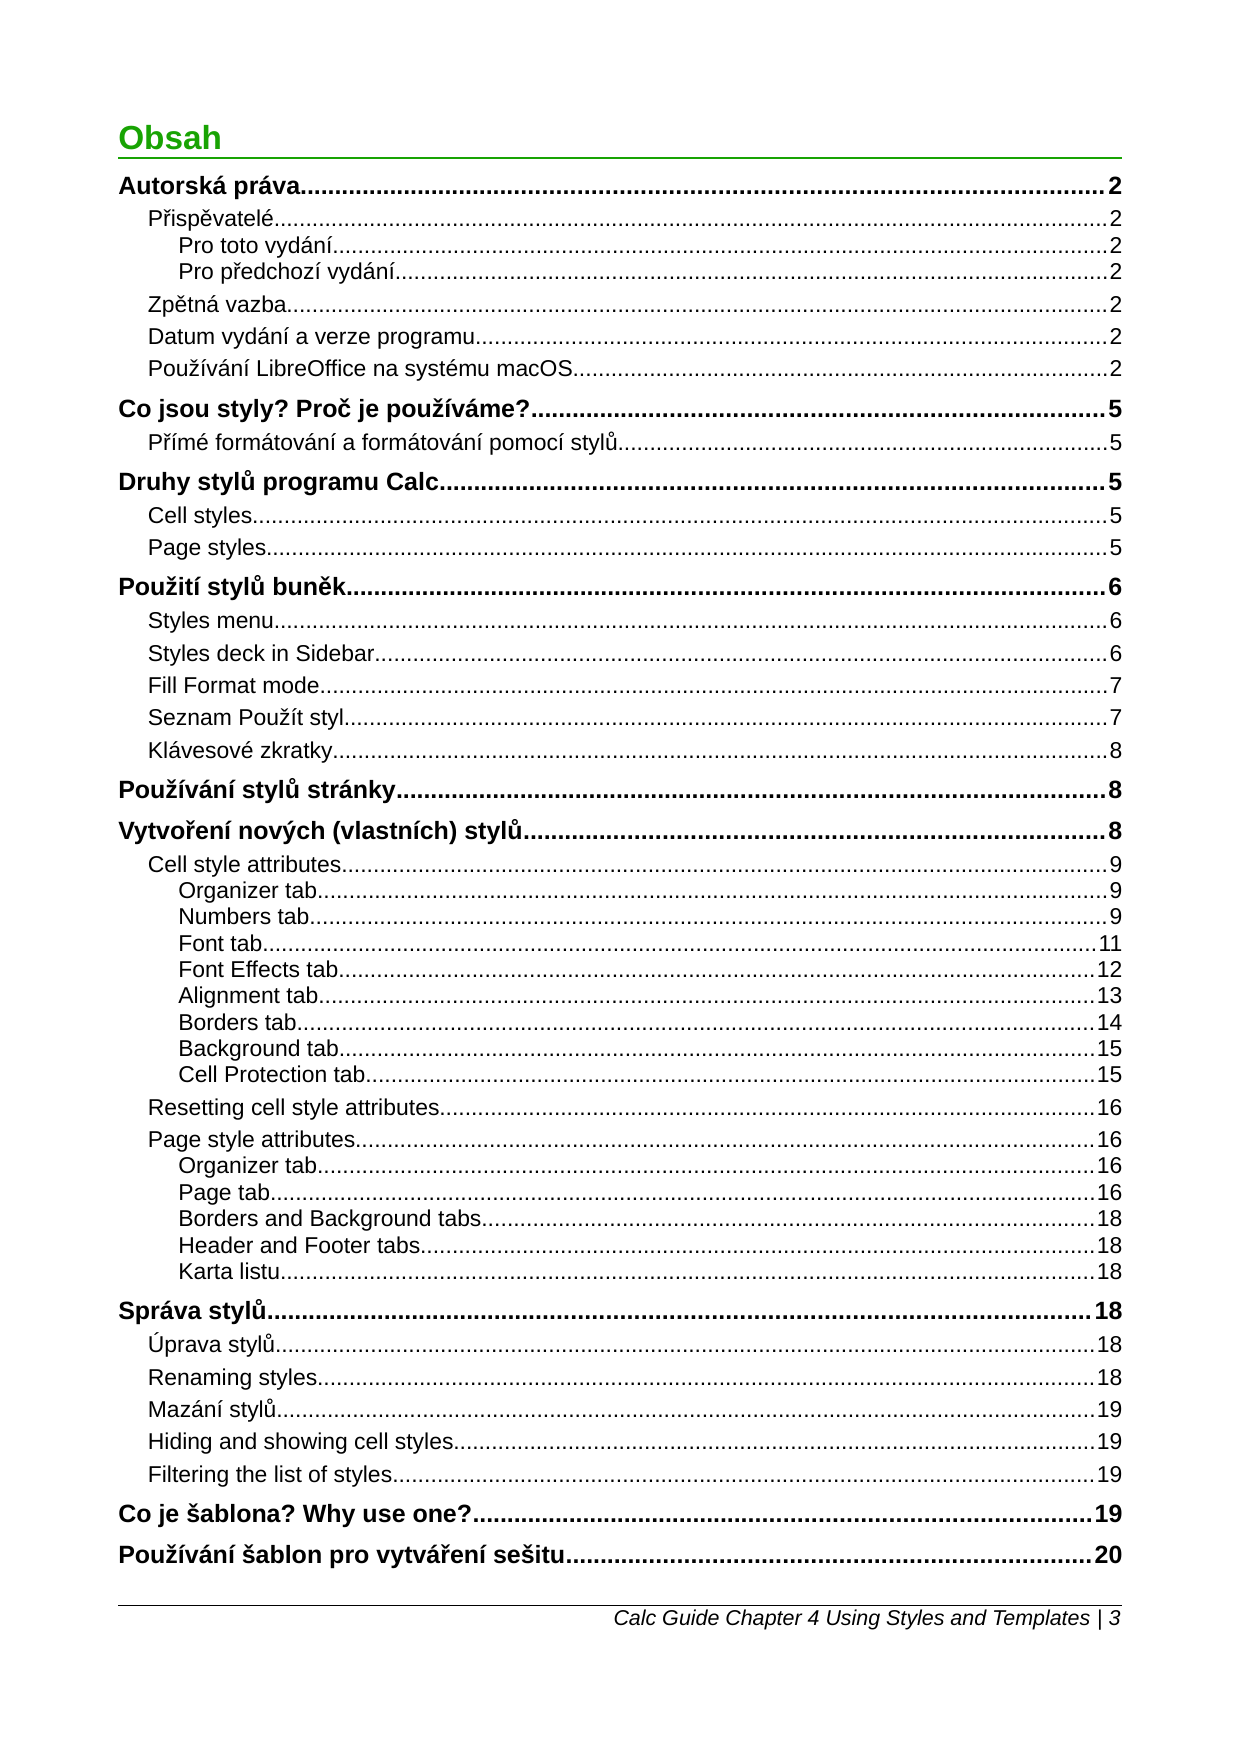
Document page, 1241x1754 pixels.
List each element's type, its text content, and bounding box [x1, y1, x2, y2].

text Zpětná vazba 2 [148, 291, 1122, 317]
text Pro předchozí vydání 2 [178, 258, 1122, 284]
text Karta listu 18 [178, 1258, 1122, 1284]
text Filtering the list of styles 19 [148, 1461, 1122, 1487]
text Přímé formátování a formátování pomocí stylů 5 [148, 428, 1122, 455]
text Cell styles 5 [148, 502, 1122, 528]
text Organizer tab 9 [178, 877, 1122, 903]
text Fill Format mode 7 [148, 672, 1122, 698]
text Vytvoření nových (vlastních) stylů 8 [118, 816, 1122, 844]
text Mazání stylů 19 [148, 1396, 1122, 1422]
text Autorská práva 2 [118, 171, 1122, 199]
text Co jsou styly? Proč je používáme? 5 [118, 394, 1122, 422]
text Numbers tab 9 [178, 903, 1122, 929]
text Styles deck in Sidebar 6 [148, 639, 1122, 666]
text Header and Footer tabs 18 [178, 1232, 1122, 1258]
text Resetting cell style attributes 16 [148, 1094, 1122, 1120]
text Page tab 16 [178, 1179, 1122, 1205]
text Page style attributes 16 [148, 1126, 1122, 1152]
text Používání LibreOffice na systému macOS 2 [148, 355, 1122, 382]
text Používání stylů stránky 8 [118, 775, 1122, 804]
text Borders and Background tabs 18 [178, 1205, 1122, 1232]
text Používání šablon pro vytváření sešitu 20 [118, 1540, 1122, 1568]
text Druhy stylů programu Calc 5 [118, 467, 1122, 496]
subtitle Obsah [118, 118, 1122, 157]
text Renaming styles 18 [148, 1363, 1122, 1390]
text Hiding and showing cell styles 19 [148, 1428, 1122, 1454]
text Background tab 15 [178, 1035, 1122, 1061]
text Font tab 11 [178, 929, 1122, 956]
text Pro toto vydání 2 [178, 232, 1122, 258]
text Cell Protection tab 15 [178, 1061, 1122, 1088]
text Použití stylů buněk 6 [118, 572, 1122, 601]
text Cell style attributes 9 [148, 851, 1122, 877]
text Správa stylů 18 [118, 1296, 1122, 1325]
text Klávesové zkratky 8 [148, 737, 1122, 763]
text Page styles 5 [148, 534, 1122, 560]
text Co je šablona? Why use one? 19 [118, 1499, 1122, 1528]
text Úprava stylů 18 [148, 1331, 1122, 1357]
text Font Effects tab 12 [178, 956, 1122, 982]
text Alignment tab 13 [178, 982, 1122, 1009]
text Datum vydání a verze programu 2 [148, 323, 1122, 349]
text Přispěvatelé 2 [148, 205, 1122, 232]
text Seznam Použít styl 7 [148, 704, 1122, 731]
text Borders tab 14 [178, 1009, 1122, 1035]
text Organizer tab 16 [178, 1152, 1122, 1179]
text Styles menu 6 [148, 607, 1122, 633]
